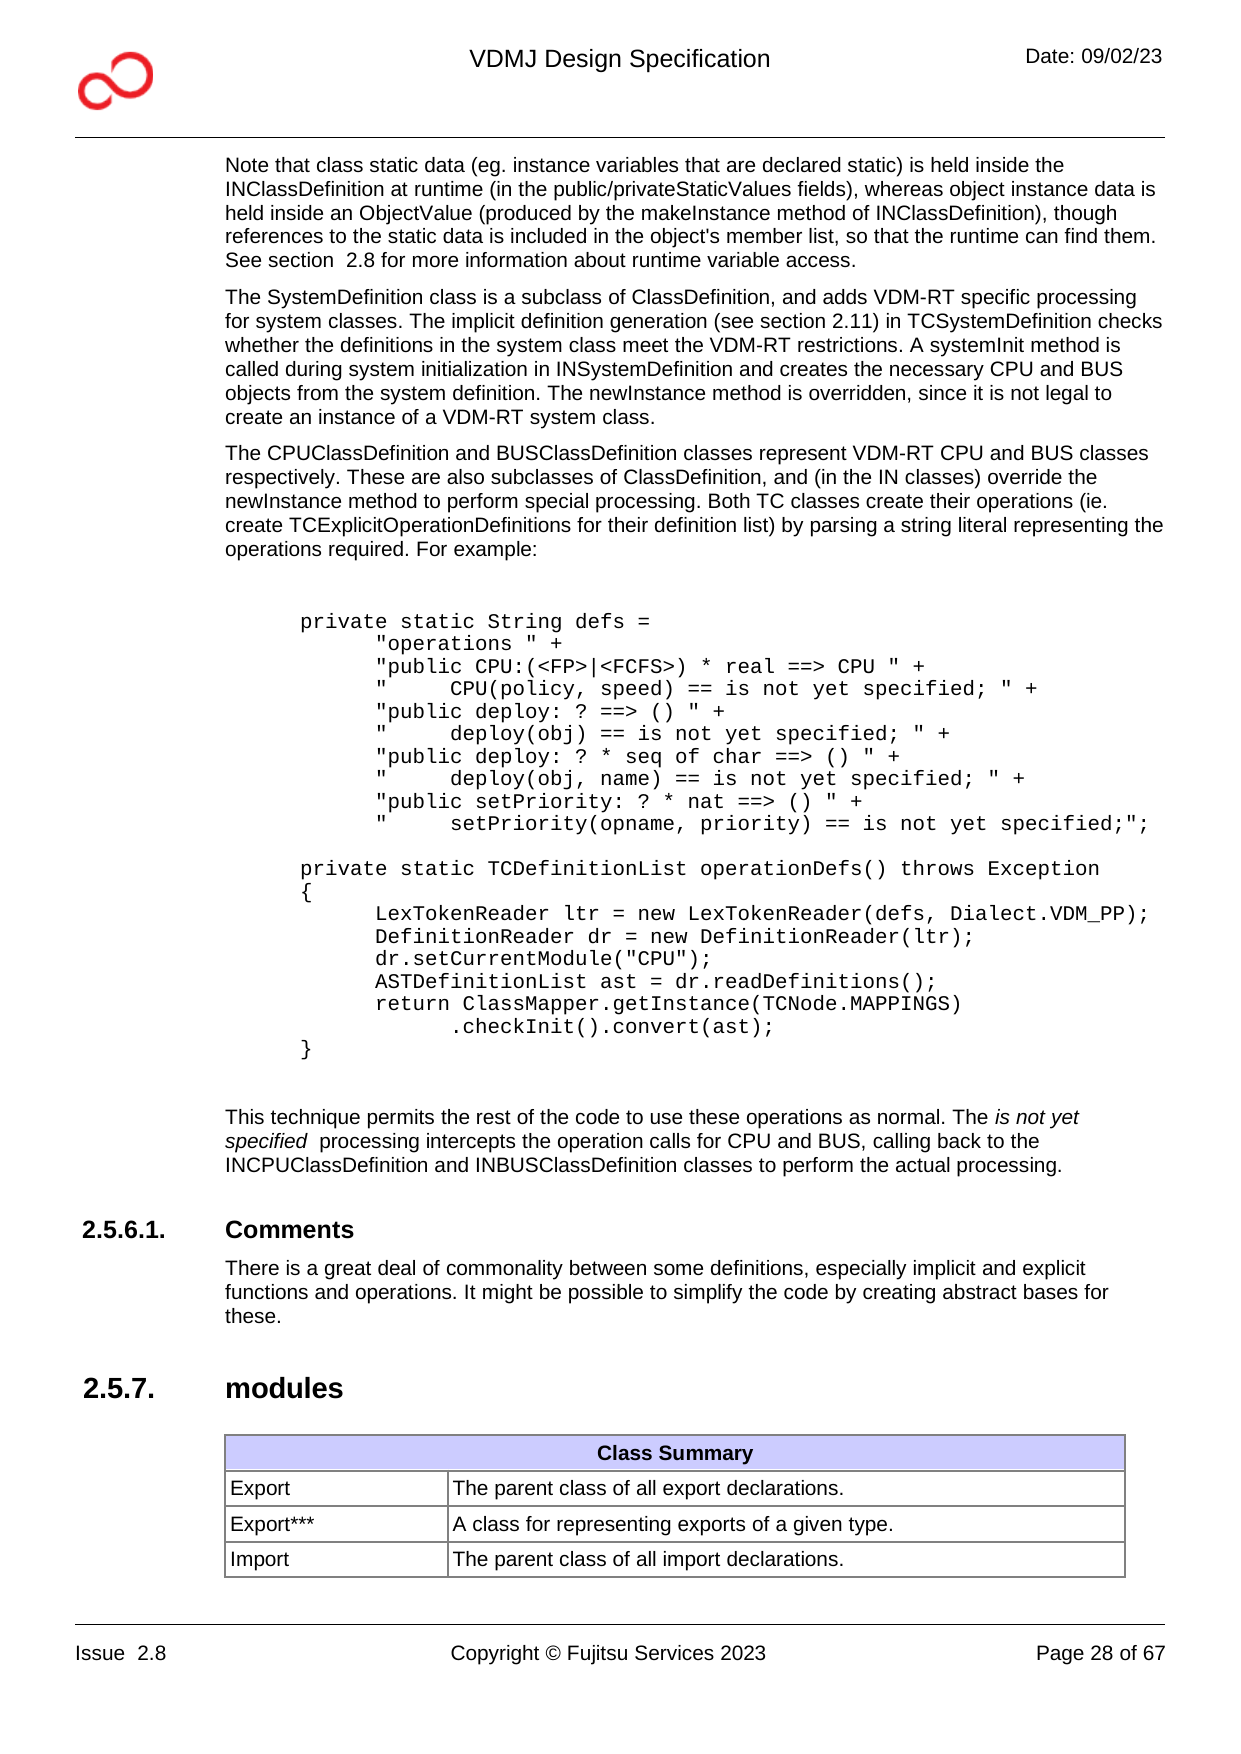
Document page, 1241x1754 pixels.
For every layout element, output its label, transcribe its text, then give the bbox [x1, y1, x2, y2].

text .checkInit().convert(ast); [225, 1015, 1165, 1038]
text This technique permits the rest of the code to use these operations as normal. The is not yet specified processing intercepts the operation calls for CPU and BUS, calling back to the INCPUClassDefinition and INBUSClassDefinition classes to perform the actual processing. [225, 1105, 1165, 1177]
text return ClassMapper.getInstance(TCNode.MAPPINGS) [225, 993, 1165, 1015]
text dr.setCurrentModule("CPU"); [225, 948, 1165, 970]
text "operations " + [225, 633, 1165, 655]
table_cell Import [226, 1543, 447, 1576]
text " deploy(obj, name) == is not yet specified; " + [225, 768, 1165, 790]
text Note that class static data (eg. instance variables that are declared static) is held inside the INClassDefinition at runtime (in the public/privateStaticValues fields), whereas object instance data is held inside an ObjectValue (produced by the makeInstance method of INClassDefinition), though references to the static data is included in the object's member list, so that the runtime can find them. See section 2.8 for more information about runtime variable access. [225, 153, 1165, 273]
subtitle modules [75, 1371, 1165, 1404]
text "public deploy: ? ==> () " + [225, 700, 1165, 723]
text private static String defs = [225, 610, 1165, 633]
subtitle Comments [75, 1214, 1165, 1244]
table_cell A class for representing exports of a given type. [449, 1507, 1124, 1541]
table_cell Export [226, 1472, 447, 1505]
text The CPUClassDefinition and BUSClassDefinition classes represent VDM-RT CPU and BUS classes respectively. These are also subclasses of ClassDefinition, and (in the IN classes) override the newInstance method to perform special processing. Both TC classes create their operations (ie. create TCExplicitOperationDefinitions for their definition list) by parsing a string literal representing the operations required. For example: [225, 441, 1165, 561]
text ASTDefinitionList ast = dr.readDefinitions(); [225, 970, 1165, 993]
picture [78, 44, 153, 120]
table_cell Export*** [226, 1507, 447, 1541]
text There is a great deal of commonality between some definitions, especially implicit and explicit functions and operations. It might be possible to simplify the code by creating abstract bases for these. [225, 1256, 1165, 1328]
text "public setPriority: ? * nat ==> () " + [225, 790, 1165, 813]
text "public CPU:(<FP>|<FCFS>) * real ==> CPU " + [225, 655, 1165, 678]
text private static TCDefinitionList operationDefs() throws Exception [225, 858, 1165, 880]
text " CPU(policy, speed) == is not yet specified; " + [225, 678, 1165, 700]
text "public deploy: ? * seq of char ==> () " + [225, 745, 1165, 768]
text } [225, 1038, 1165, 1060]
text " setPriority(opname, priority) == is not yet specified;"; [225, 813, 1165, 835]
text " deploy(obj) == is not yet specified; " + [225, 723, 1165, 745]
table_cell The parent class of all import declarations. [449, 1543, 1124, 1576]
table_cell The parent class of all export declarations. [449, 1472, 1124, 1505]
table_header Class Summary [226, 1436, 1124, 1469]
text DefinitionReader dr = new DefinitionReader(ltr); [225, 925, 1165, 948]
text LexTokenReader ltr = new LexTokenReader(defs, Dialect.VDM_PP); [225, 903, 1165, 925]
text The SystemDefinition class is a subclass of ClassDefinition, and adds VDM-RT specific processing for system classes. The implicit definition generation (see section 2.11) in TCSystemDefinition checks whether the definitions in the system class meet the VDM-RT restrictions. A systemInit method is called during system initialization in INSystemDefinition and creates the necessary CPU and BUS objects from the system definition. The newInstance method is overridden, since it is not legal to create an instance of a VDM-RT system class. [225, 285, 1165, 429]
text { [225, 880, 1165, 903]
